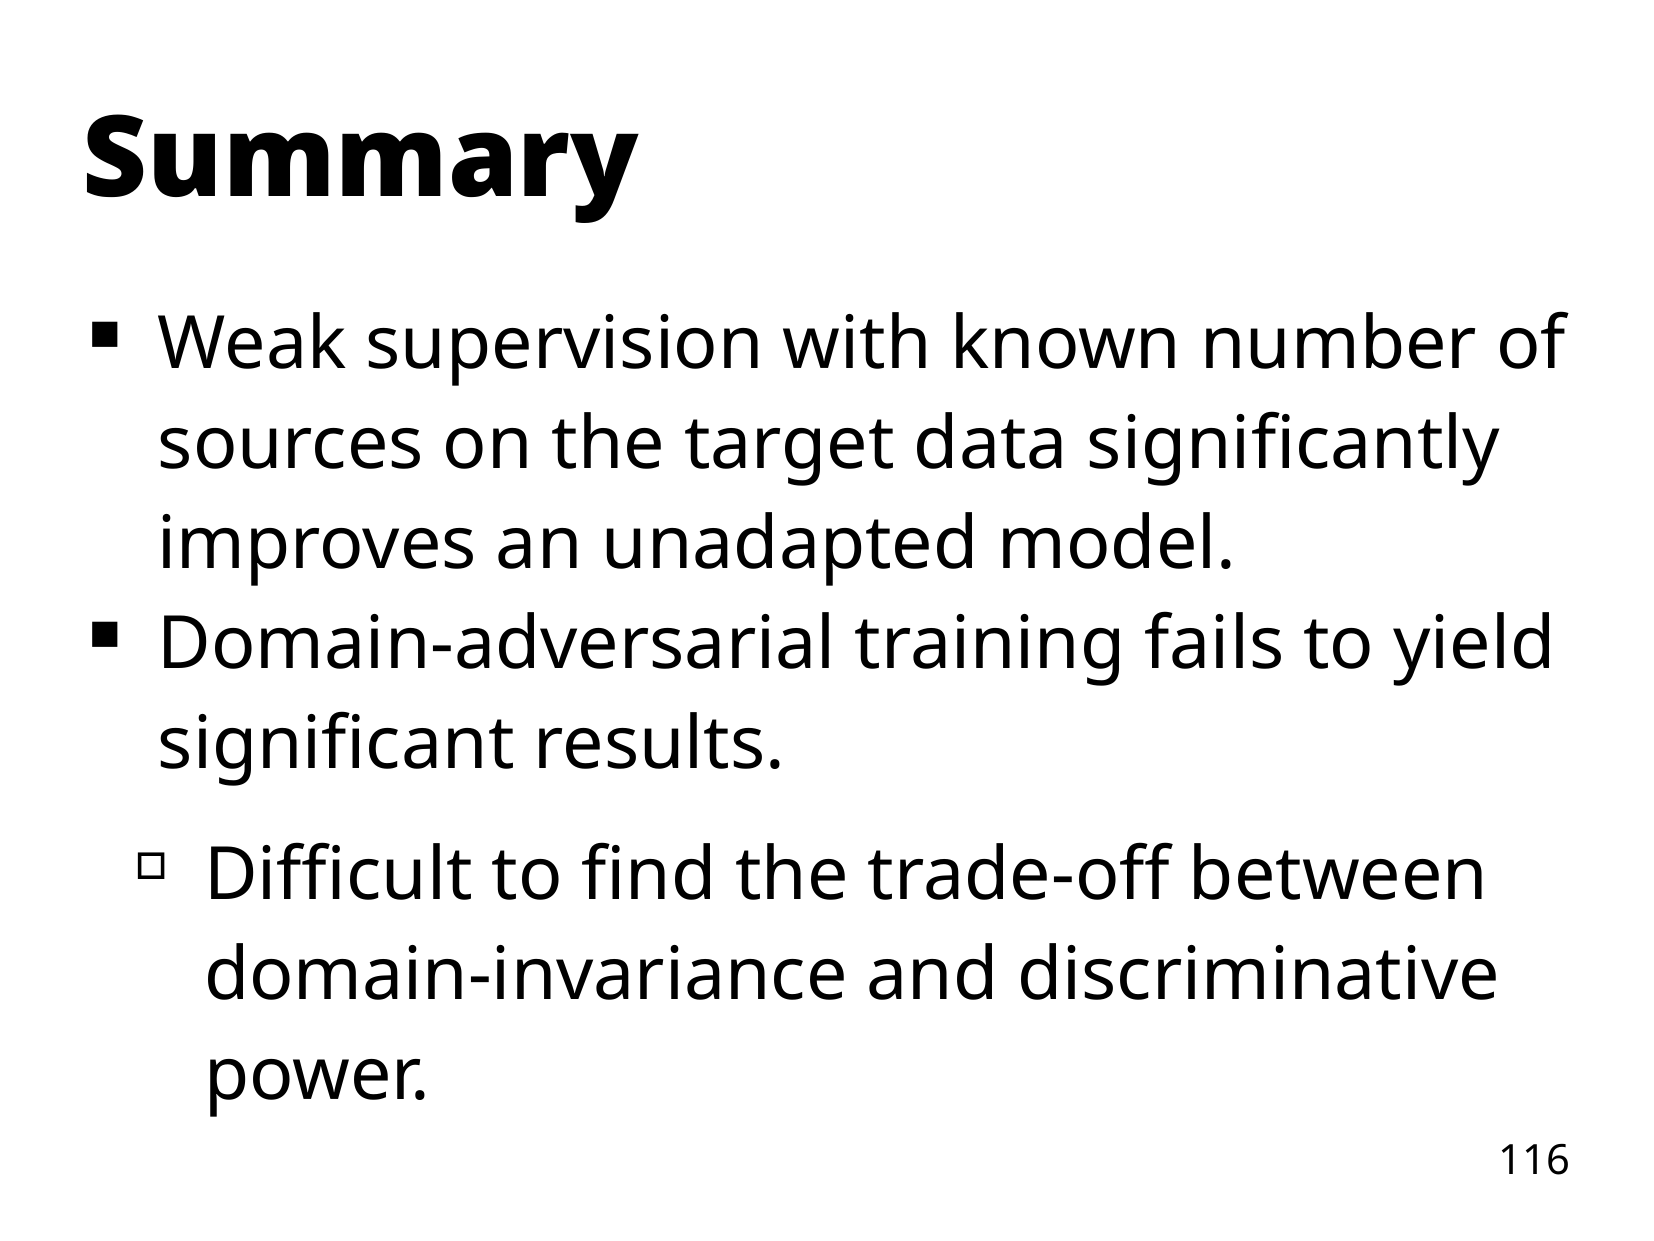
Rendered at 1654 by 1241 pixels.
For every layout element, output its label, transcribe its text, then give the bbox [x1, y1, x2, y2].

list Weak supervision with known number of sources on the target data significantly improves an unadapted model. Domain-adversarial training fails to yield significant results. Difficult to find the trade-off between domain-invariance and discriminative power. [82, 290, 1571, 1146]
title Summary [82, 49, 1571, 257]
